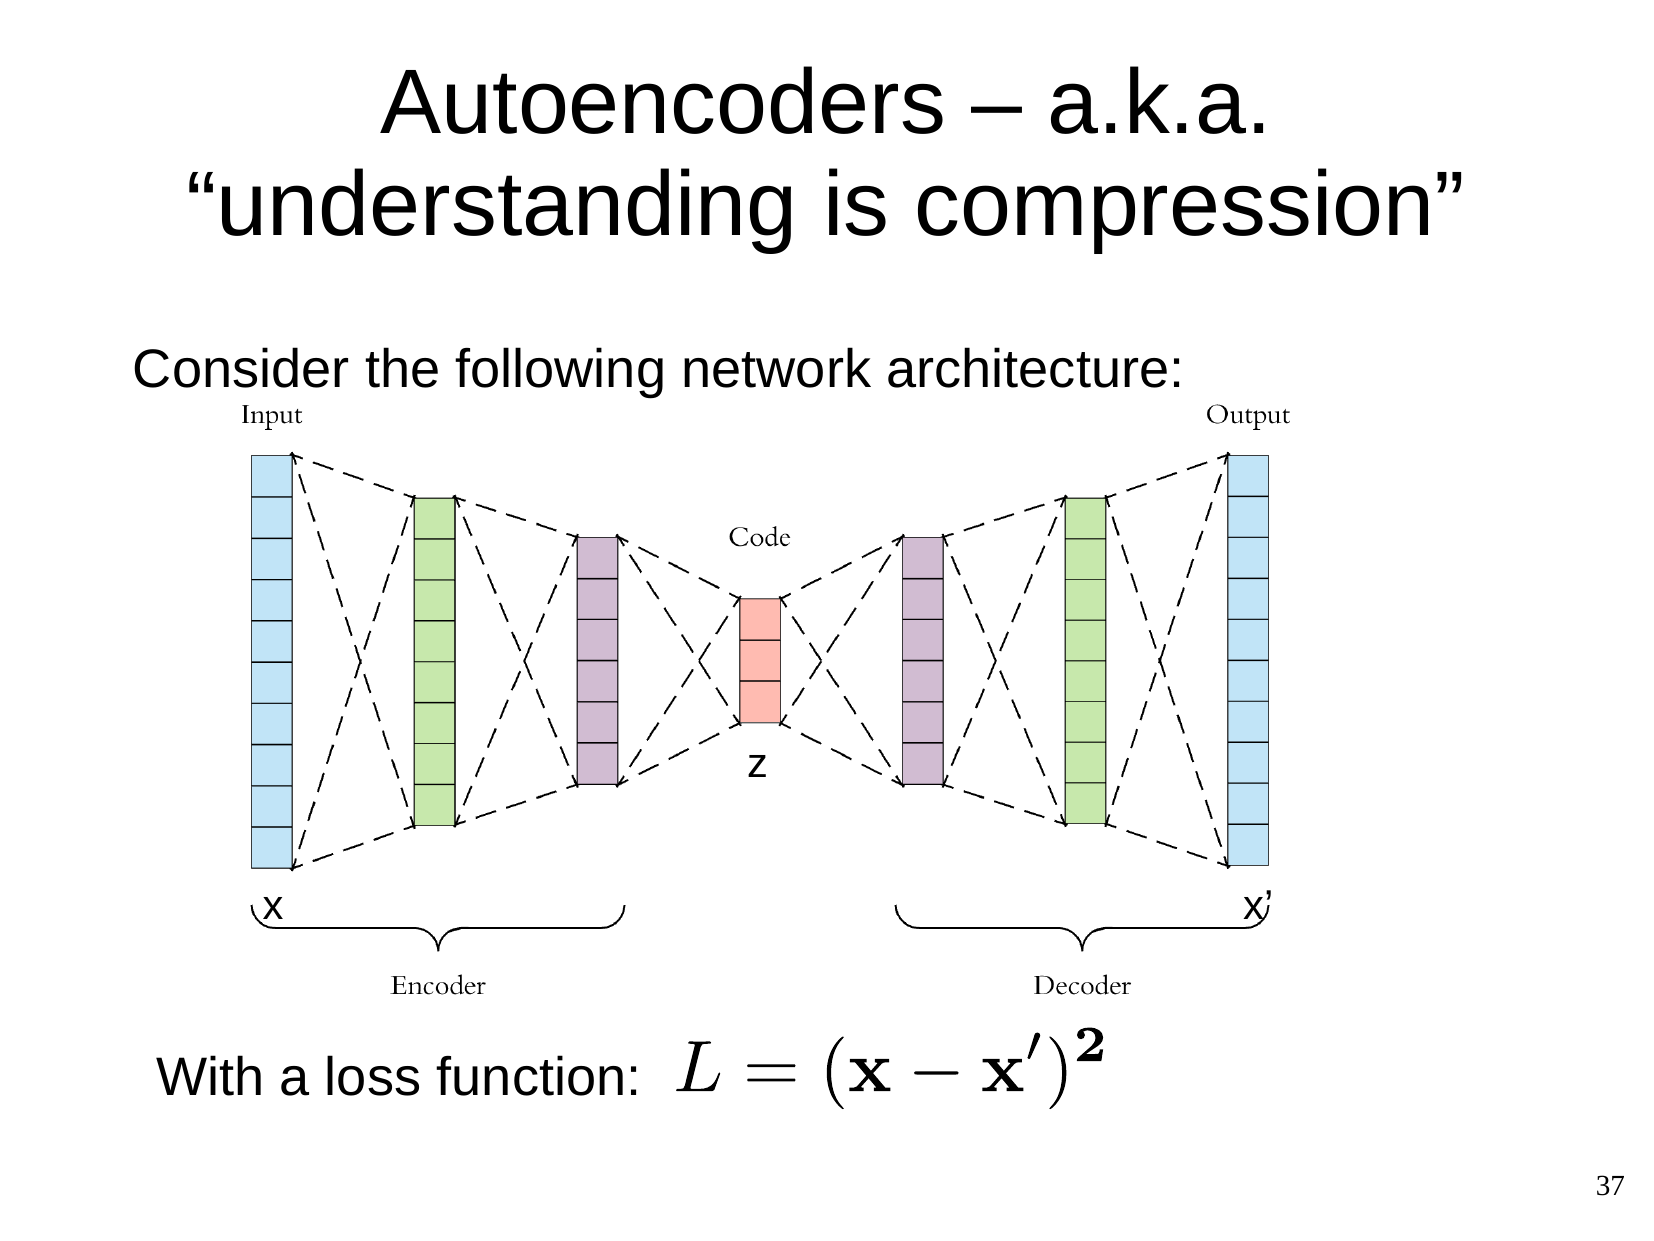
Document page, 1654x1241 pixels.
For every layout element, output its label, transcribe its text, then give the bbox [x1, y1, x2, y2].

text_box x’ [1228, 874, 1300, 960]
title Autoencoders – a.k.a. “understanding is compression” [82, 49, 1571, 257]
text_box x [248, 874, 296, 936]
picture [233, 399, 1300, 1006]
text_box [673, 1027, 1107, 1110]
text_box With a loss function: [141, 1039, 1465, 1115]
text_box z [732, 732, 780, 794]
text_box Consider the following network architecture: [118, 330, 1595, 407]
